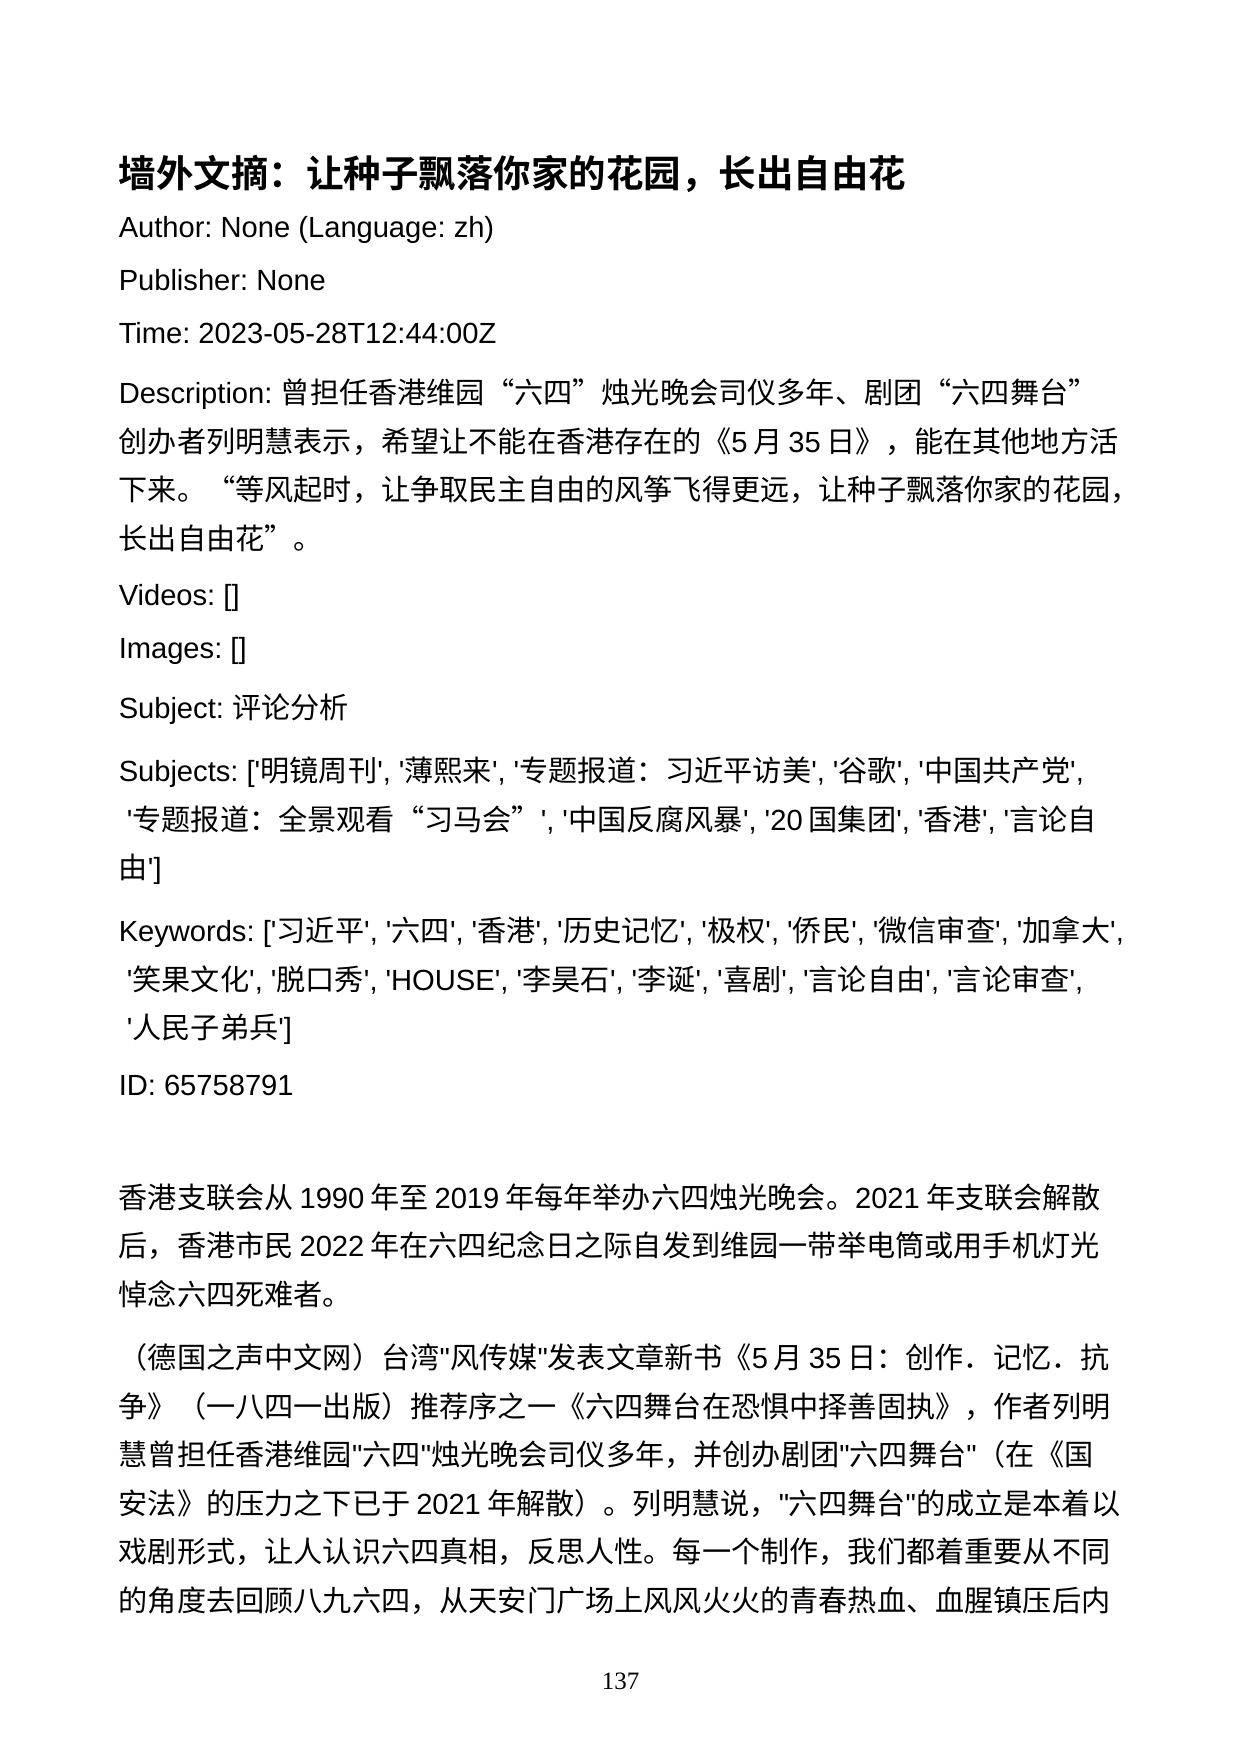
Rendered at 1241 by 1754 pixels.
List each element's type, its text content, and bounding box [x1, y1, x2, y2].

text Images: [] [118, 632, 1122, 665]
text Subject: 评论分析 [118, 685, 1122, 727]
text Videos: [] [118, 578, 1122, 612]
text Author: None (Language: zh) [118, 210, 1122, 244]
text （德国之声中文网）台湾"风传媒"发表文章新书《5月35日：创作．记忆．抗争》（一八四一出版）推荐序之一《六四舞台在恐惧中择善固执》，作者列明慧曾担任香港维园"六四"烛光晚会司仪多年，并创办剧团"六四舞台"（在《国安法》的压力之下已于2021年解散）。列明慧说，"六四舞台"的成立是本着以戏剧形式，让人认识六四真相，反思人性。每一个制作，我们都着重要从不同的角度去回顾八九六四，从天安门广场上风风火火的青春热血、血腥镇压后内 [118, 1335, 1122, 1620]
text ID: 65758791 [118, 1068, 1122, 1102]
text Keywords: ['习近平', '六四', '香港', '历史记忆', '极权', '侨民', '微信审查', '加拿大', '笑果文化', '脱口秀', 'HOUSE', '李昊石', '李诞', '喜剧', '言论自由', '言论审查', '人民子弟兵'] [118, 908, 1122, 1047]
text Publisher: None [118, 263, 1122, 297]
text 香港支联会从1990年至2019年每年举办六四烛光晚会。2021年支联会解散后，香港市民2022年在六四纪念日之际自发到维园一带举电筒或用手机灯光悼念六四死难者。 [118, 1174, 1122, 1314]
subtitle 墙外文摘：让种子飘落你家的花园，长出自由花 [118, 143, 1122, 198]
text Description: 曾担任香港维园“六四”烛光晚会司仪多年、剧团“六四舞台”创办者列明慧表示，希望让不能在香港存在的《5月35日》，能在其他地方活下来。“等风起时，让争取民主自由的风筝飞得更远，让种子飘落你家的花园，长出自由花”。 [118, 370, 1122, 558]
text Time: 2023-05-28T12:44:00Z [118, 317, 1122, 350]
text Subjects: ['明镜周刊', '薄熙来', '专题报道：习近平访美', '谷歌', '中国共产党', '专题报道：全景观看“习马会”', '中国反腐风暴', '20国集团', '香港', '言论自由'] [118, 748, 1122, 887]
